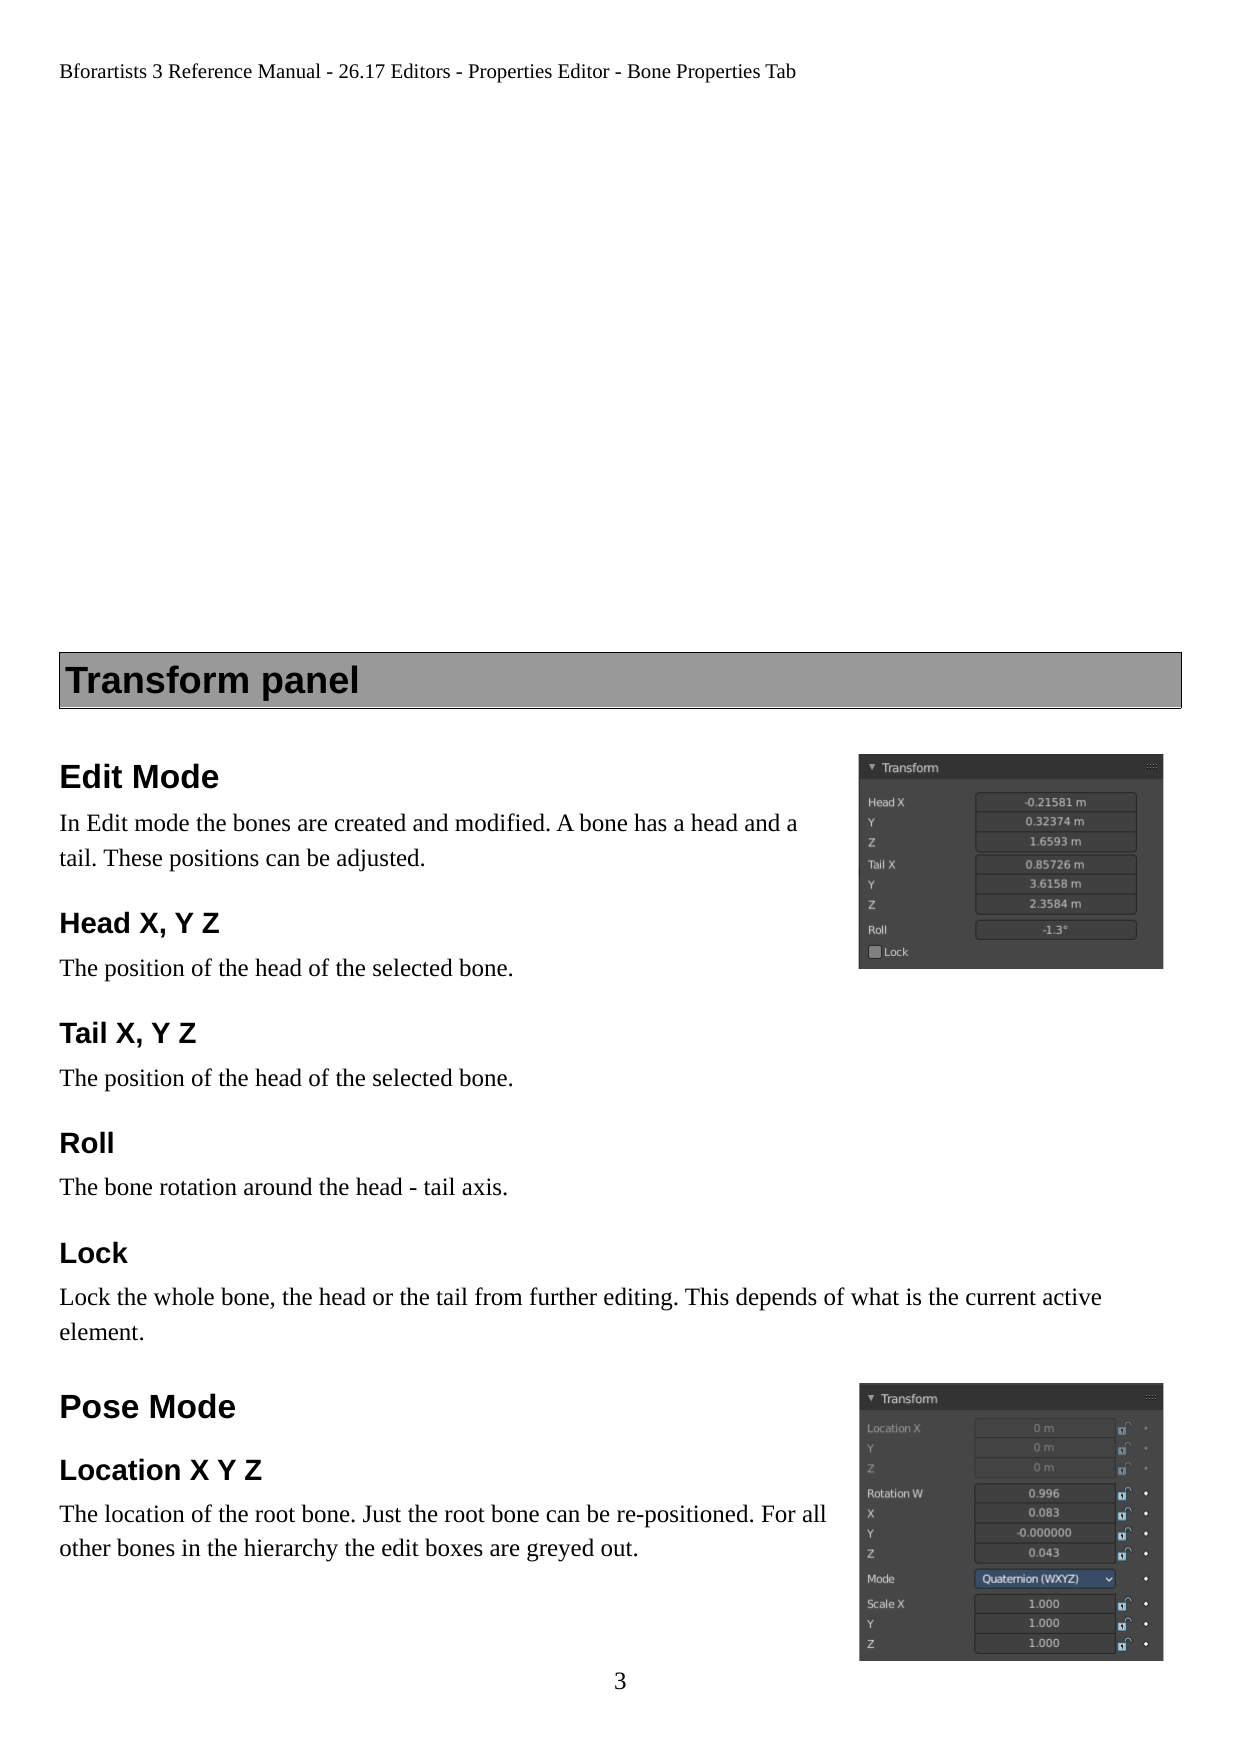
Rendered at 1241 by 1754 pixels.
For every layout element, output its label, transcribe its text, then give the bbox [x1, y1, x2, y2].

picture [859, 1383, 1164, 1661]
subtitle [1164, 757, 1181, 796]
text In Edit mode the bones are created and modified. A bone has a head and a tail. These positions can be adjusted. [59, 808, 858, 872]
text Lock the whole bone, the head or the tail from further editing. This depends of what is the current active element. [59, 1282, 1181, 1346]
text The position of the head of the selected bone. [59, 1063, 1181, 1091]
subtitle Edit Mode [59, 757, 858, 796]
text The position of the head of the selected bone. [59, 953, 1181, 981]
subtitle Location X Y Z [59, 1452, 859, 1486]
subtitle [1164, 1452, 1181, 1486]
text The location of the root bone. Just the root bone can be re-positioned. For all other bones in the hierarchy the edit boxes are greyed out. [59, 1499, 859, 1562]
subtitle Roll [59, 1126, 1181, 1160]
subtitle [1164, 906, 1181, 940]
table_header Transform panel [60, 653, 1181, 707]
text The bone rotation around the head - tail axis. [59, 1172, 1181, 1201]
subtitle Lock [59, 1236, 1181, 1270]
subtitle Pose Mode [59, 1387, 859, 1425]
subtitle Head X, Y Z [59, 906, 858, 940]
subtitle Tail X, Y Z [59, 1016, 1181, 1050]
picture [858, 754, 1164, 969]
subtitle [1164, 1387, 1181, 1425]
